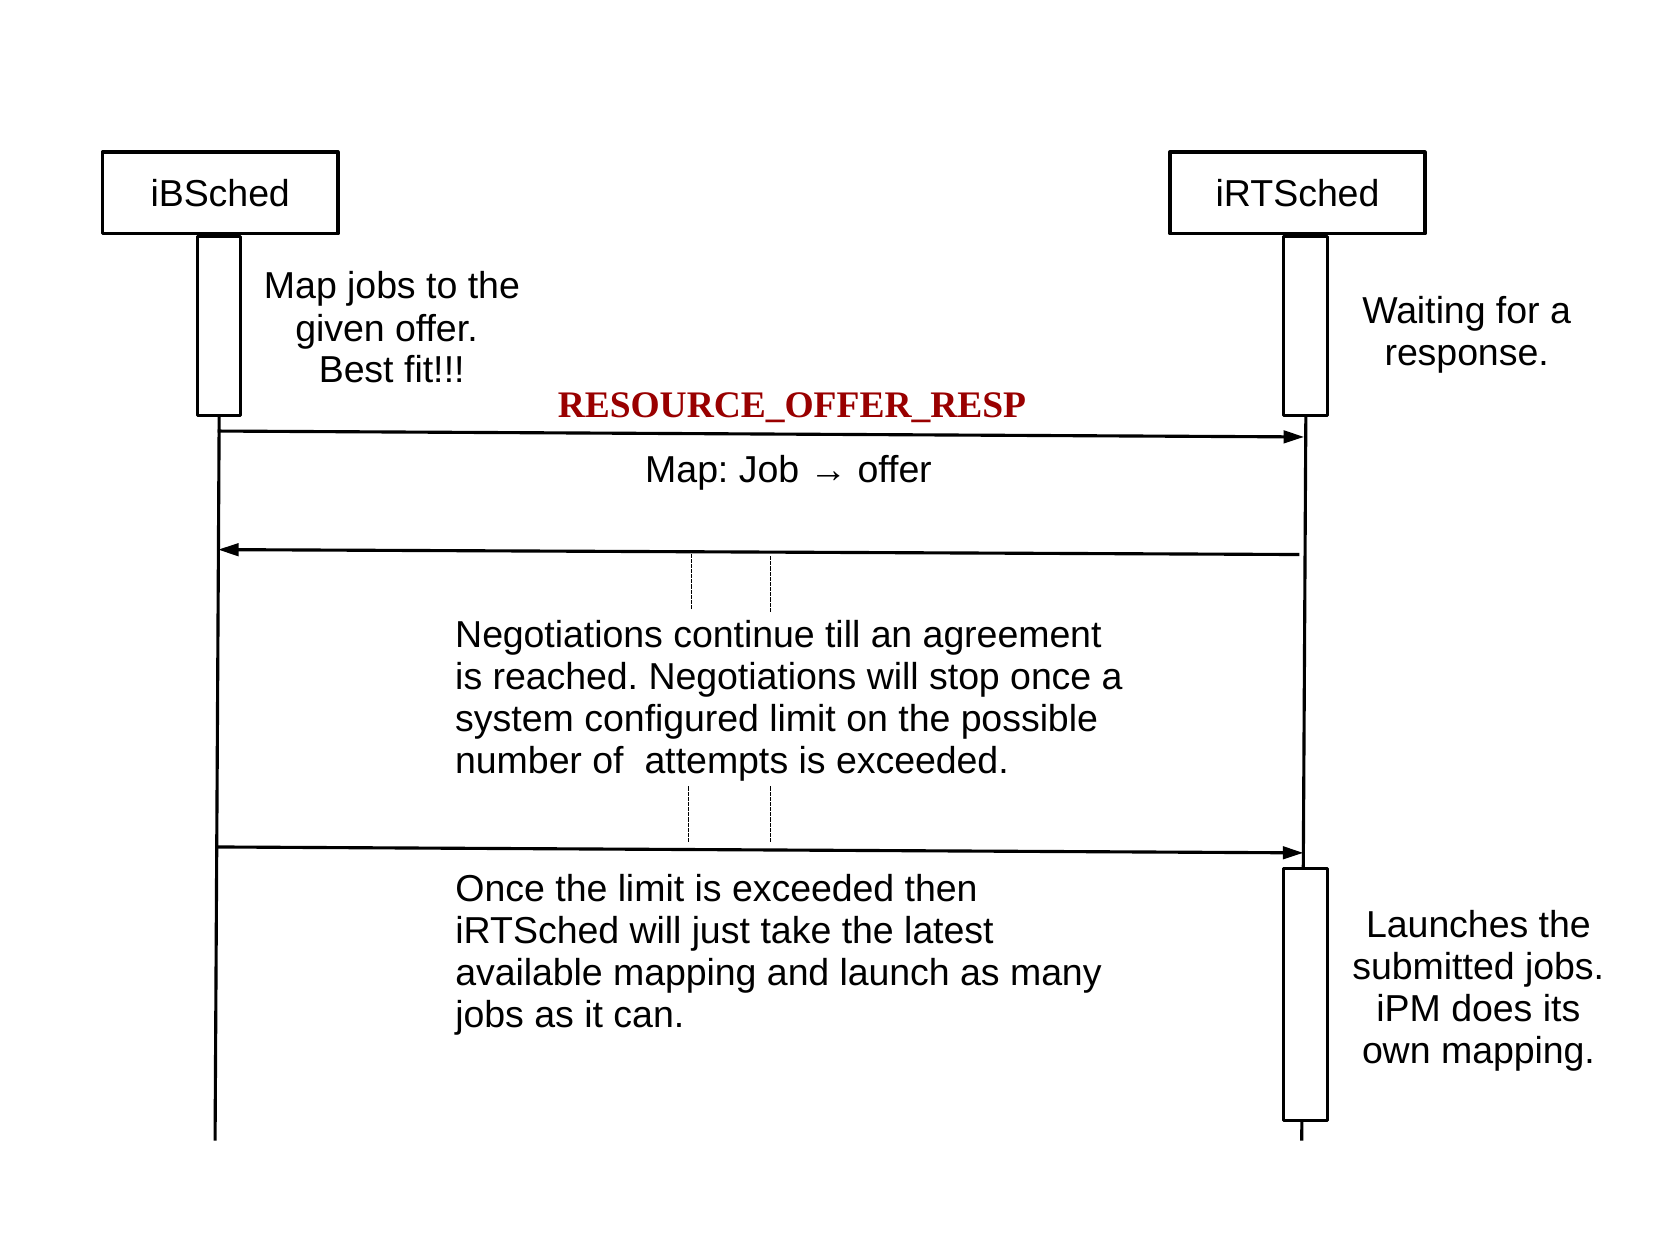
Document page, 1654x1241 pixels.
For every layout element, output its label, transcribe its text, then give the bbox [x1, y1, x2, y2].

text_box RESOURCE_OFFER_RESP [531, 376, 1053, 428]
text_box Negotiations continue till an agreement is reached. Negotiations will stop once a system configured limit on the possible number of attempts is exceeded. [440, 564, 1151, 851]
text_box Map: Job → offer [630, 441, 951, 496]
text_box [1283, 868, 1328, 1121]
text_box [1283, 236, 1328, 416]
text_box Waiting for a response. [1315, 281, 1618, 379]
text_box [197, 236, 241, 416]
text_box Launches the submitted jobs. iPM does its own mapping. [1327, 895, 1630, 1075]
text_box Once the limit is exceeded then iRTSched will just take the latest available mapping and launch as many jobs as it can. [440, 818, 1125, 1040]
text_box iRTSched [1169, 151, 1425, 234]
text_box iBSched [102, 151, 339, 234]
text_box Map jobs to the given offer. Best fit!!! [240, 257, 543, 383]
